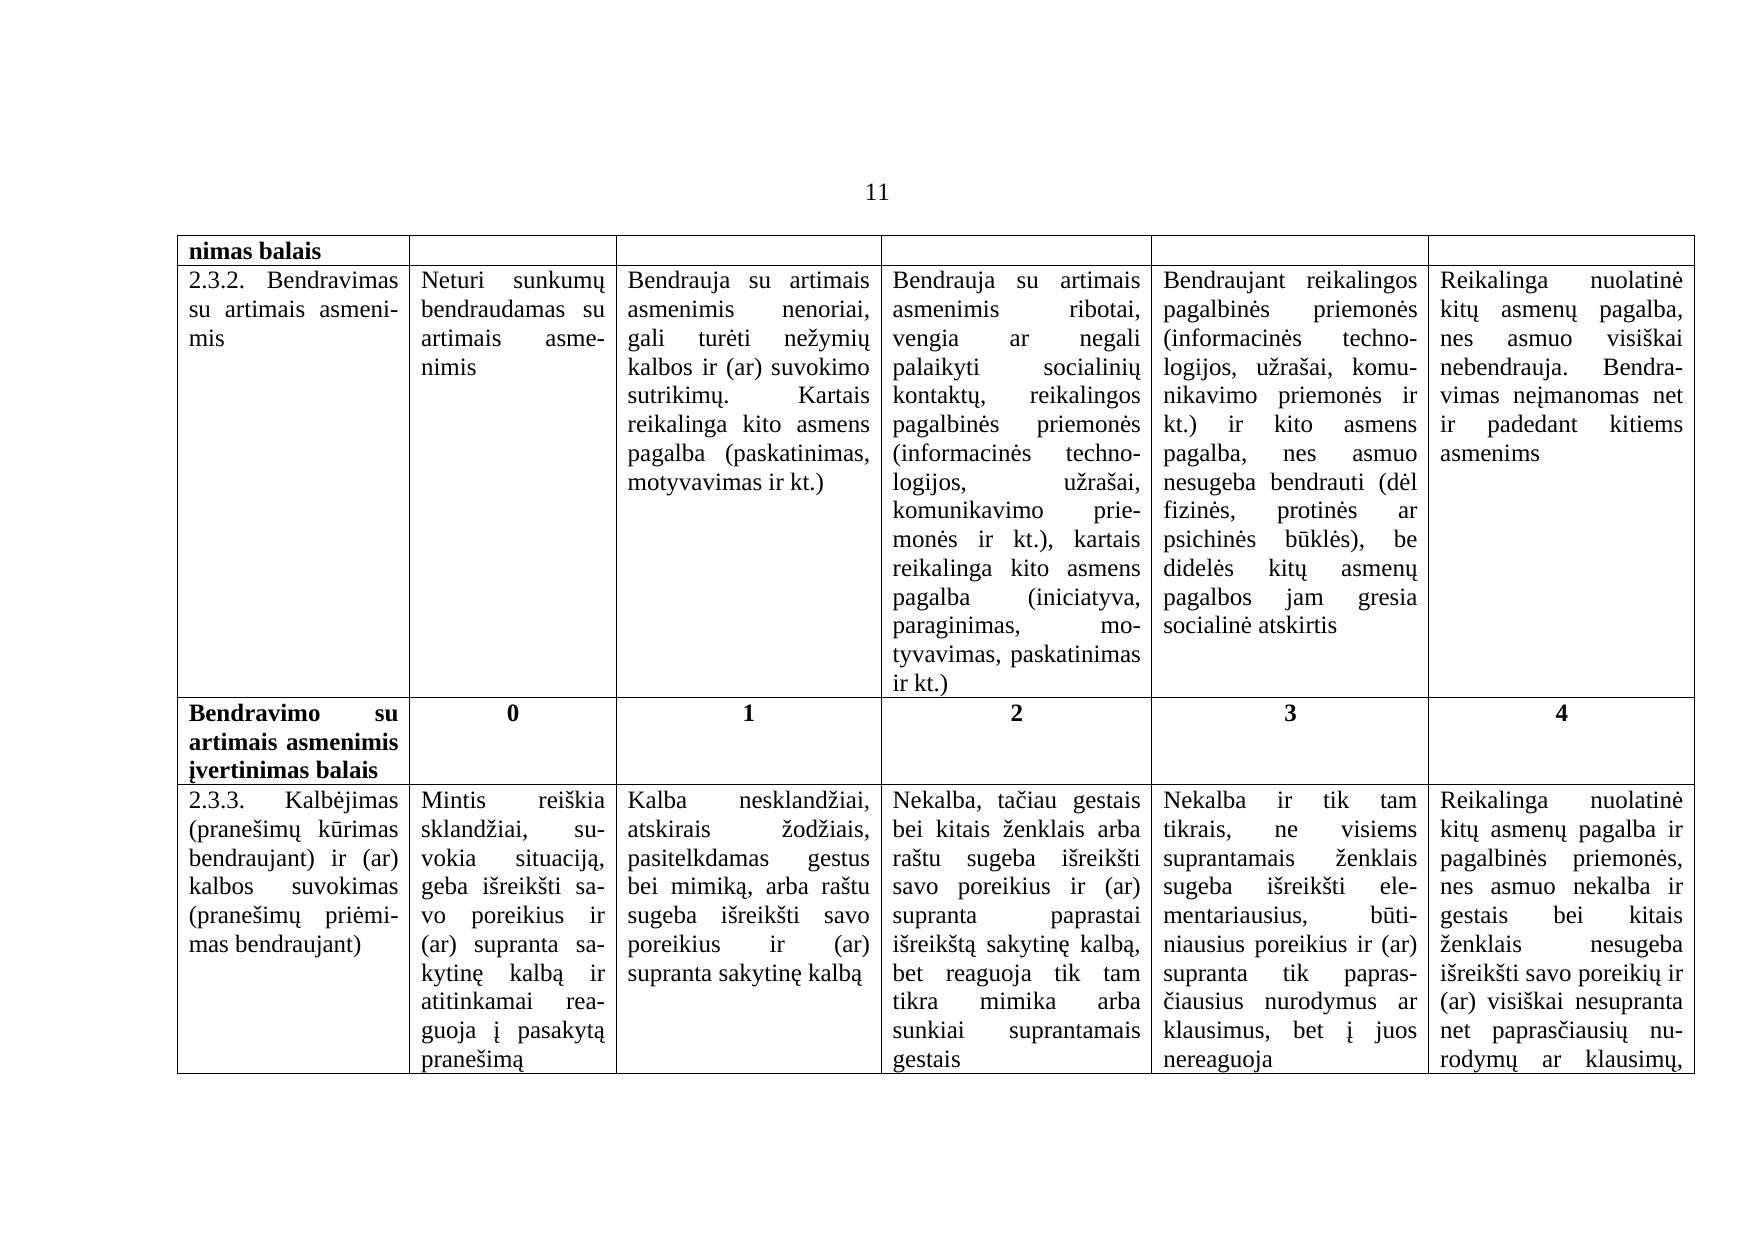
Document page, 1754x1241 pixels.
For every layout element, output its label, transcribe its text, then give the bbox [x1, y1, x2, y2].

table_cell [1429, 236, 1694, 264]
table_cell 2.3.2. Bendravimas su artimais asmeni-mis [178, 266, 409, 697]
table_cell 2 [882, 698, 1151, 784]
table_cell [882, 236, 1151, 264]
table_cell Kalba nesklandžiai, atskirais žodžiais, pasitelkdamas gestus bei mimiką, arba raštu sugeba išreikšti savo poreikius ir (ar) supranta sakytinę kalbą [617, 785, 881, 1073]
table_cell 2.3.3. Kalbėjimas (pranešimų kūrimas bendraujant) ir (ar) kalbos suvokimas (pranešimų priėmi-mas bendraujant) [178, 785, 409, 1073]
table_cell Bendravimo su artimais asmenimis įvertinimas balais [178, 698, 409, 784]
table_cell Reikalinga nuolatinė kitų asmenų pagalba, nes asmuo visiškai nebendrauja. Bendra-vimas neįmanomas net ir padedant kitiems asmenims [1429, 266, 1694, 697]
table_cell Bendrauja su artimais asmenimis ribotai, vengia ar negali palaikyti socialinių kontaktų, reikalingos pagalbinės priemonės (informacinės techno-logijos, užrašai, komunikavimo prie-monės ir kt.), kartais reikalinga kito asmens pagalba (iniciatyva, paraginimas, mo-tyvavimas, paskatinimas ir kt.) [882, 266, 1151, 697]
table_cell Mintis reiškia sklandžiai, su-vokia situaciją, geba išreikšti sa-vo poreikius ir (ar) supranta sa-kytinę kalbą ir atitinkamai rea-guoja į pasakytą pranešimą [410, 785, 616, 1073]
table_cell [1152, 236, 1428, 264]
table_cell [617, 236, 881, 264]
table_cell 1 [617, 698, 881, 784]
table_cell Bendraujant reikalingos pagalbinės priemonės (informacinės techno-logijos, užrašai, komu-nikavimo priemonės ir kt.) ir kito asmens pagalba, nes asmuo nesugeba bendrauti (dėl fizinės, protinės ar psichinės būklės), be didelės kitų asmenų pagalbos jam gresia socialinė atskirtis [1152, 266, 1428, 697]
table_cell nimas balais [178, 236, 409, 264]
table_cell Bendrauja su artimais asmenimis nenoriai, gali turėti nežymių kalbos ir (ar) suvokimo sutrikimų. Kartais reikalinga kito asmens pagalba (paskatinimas, motyvavimas ir kt.) [617, 266, 881, 697]
table_cell Neturi sunkumų bendraudamas su artimais asme-nimis [410, 266, 616, 697]
table_cell 0 [410, 698, 616, 784]
table_cell Nekalba, tačiau gestais bei kitais ženklais arba raštu sugeba išreikšti savo poreikius ir (ar) supranta paprastai išreikštą sakytinę kalbą, bet reaguoja tik tam tikra mimika arba sunkiai suprantamais gestais [882, 785, 1151, 1073]
table_cell Nekalba ir tik tam tikrais, ne visiems suprantamais ženklais sugeba išreikšti ele-mentariausius, būti-niausius poreikius ir (ar) supranta tik papras-čiausius nurodymus ar klausimus, bet į juos nereaguoja [1152, 785, 1428, 1073]
table_cell 3 [1152, 698, 1428, 784]
table_cell Reikalinga nuolatinė kitų asmenų pagalba ir pagalbinės priemonės, nes asmuo nekalba ir gestais bei kitais ženklais nesugeba išreikšti savo poreikių ir (ar) visiškai nesupranta net paprasčiausių nu-rodymų ar klausimų, [1429, 785, 1694, 1073]
table_cell [410, 236, 616, 264]
table_cell 4 [1429, 698, 1694, 784]
